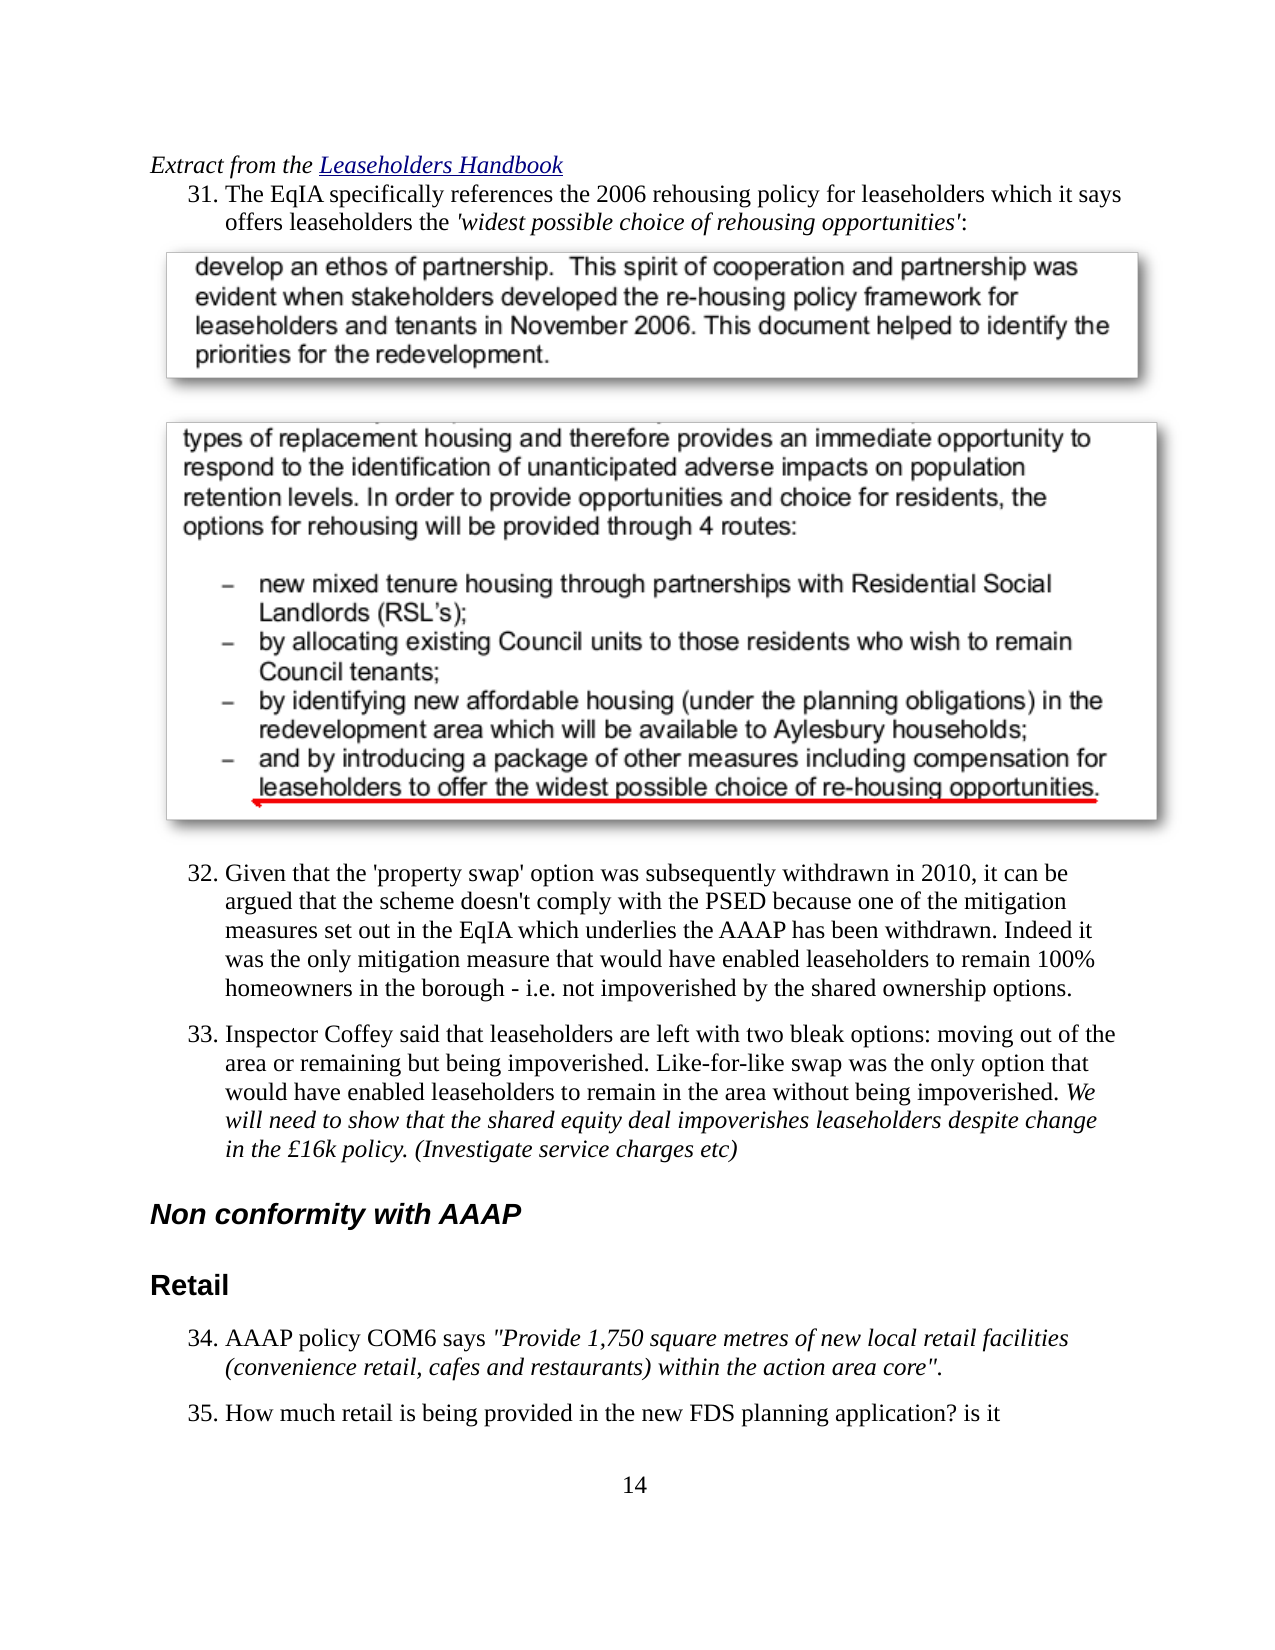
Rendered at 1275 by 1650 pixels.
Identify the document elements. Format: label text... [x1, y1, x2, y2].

picture [150, 236, 1186, 849]
text Extract from the Leaseholders Handbook [150, 150, 1125, 179]
list AAAP policy COM6 says "Provide 1,750 square metres of new local retail facilities (convenience retail, cafes and restaurants) within the action area core". [187, 1323, 1125, 1381]
subtitle Retail [150, 1268, 1125, 1302]
subtitle Non conformity with AAAP [150, 1197, 1125, 1231]
list Given that the 'property swap' option was subsequently withdrawn in 2010, it can be argued that the scheme doesn't comply with the PSED because one of the mitigation measures set out in the EqIA which underlies the AAAP has been withdrawn. Indeed it was the only mitigation measure that would have enabled leaseholders to remain 100% homeowners in the borough - i.e. not impoverished by the shared ownership options. [187, 858, 1125, 1001]
list How much retail is being provided in the new FDS planning application? is it [187, 1398, 1125, 1427]
list Inspector Coffey said that leaseholders are left with two bleak options: moving out of the area or remaining but being impoverished. Like-for-like swap was the only option that would have enabled leaseholders to remain in the area without being impoverished. We will need to show that the shared equity deal impoverishes leaseholders despite change in the £16k policy. (Investigate service charges etc) [187, 1019, 1125, 1163]
list The EqIA specifically references the 2006 rehousing policy for leaseholders which it says offers leaseholders the 'widest possible choice of rehousing opportunities': [187, 179, 1125, 236]
